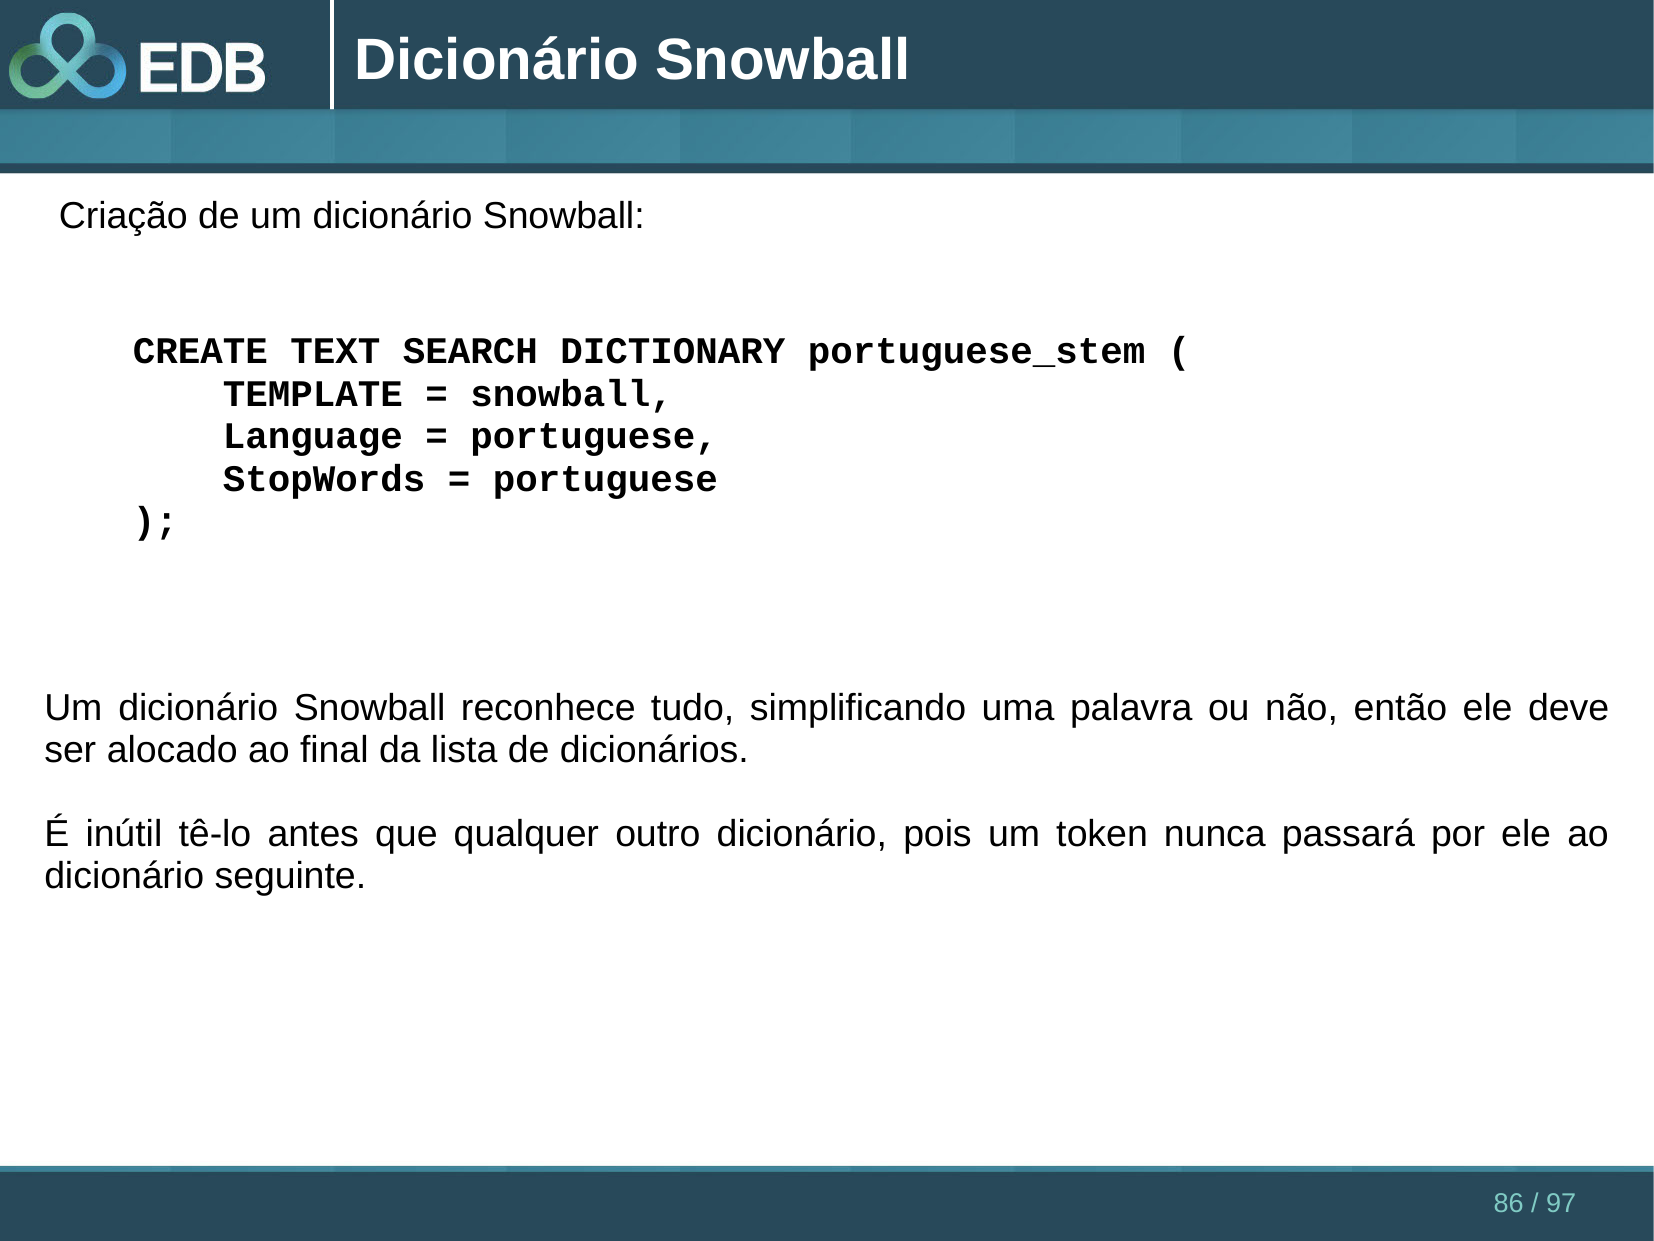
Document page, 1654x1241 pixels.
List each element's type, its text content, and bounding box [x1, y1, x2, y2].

text_box CREATE TEXT SEARCH DICTIONARY portuguese_stem ( TEMPLATE = snowball, Language = portuguese, StopWords = portuguese ); [118, 324, 1206, 553]
title Dicionário Snowball [354, 0, 1625, 125]
picture [0, 0, 1654, 1241]
text_box Um dicionário Snowball reconhece tudo, simplificando uma palavra ou não, então ele deve ser alocado ao final da lista de dicionários. É inútil tê-lo antes que qualquer outro dicionário, pois um token nunca passará por ele ao dicionário seguinte. [29, 679, 1625, 905]
list Criação de um dicionário Snowball: [59, 194, 1548, 237]
